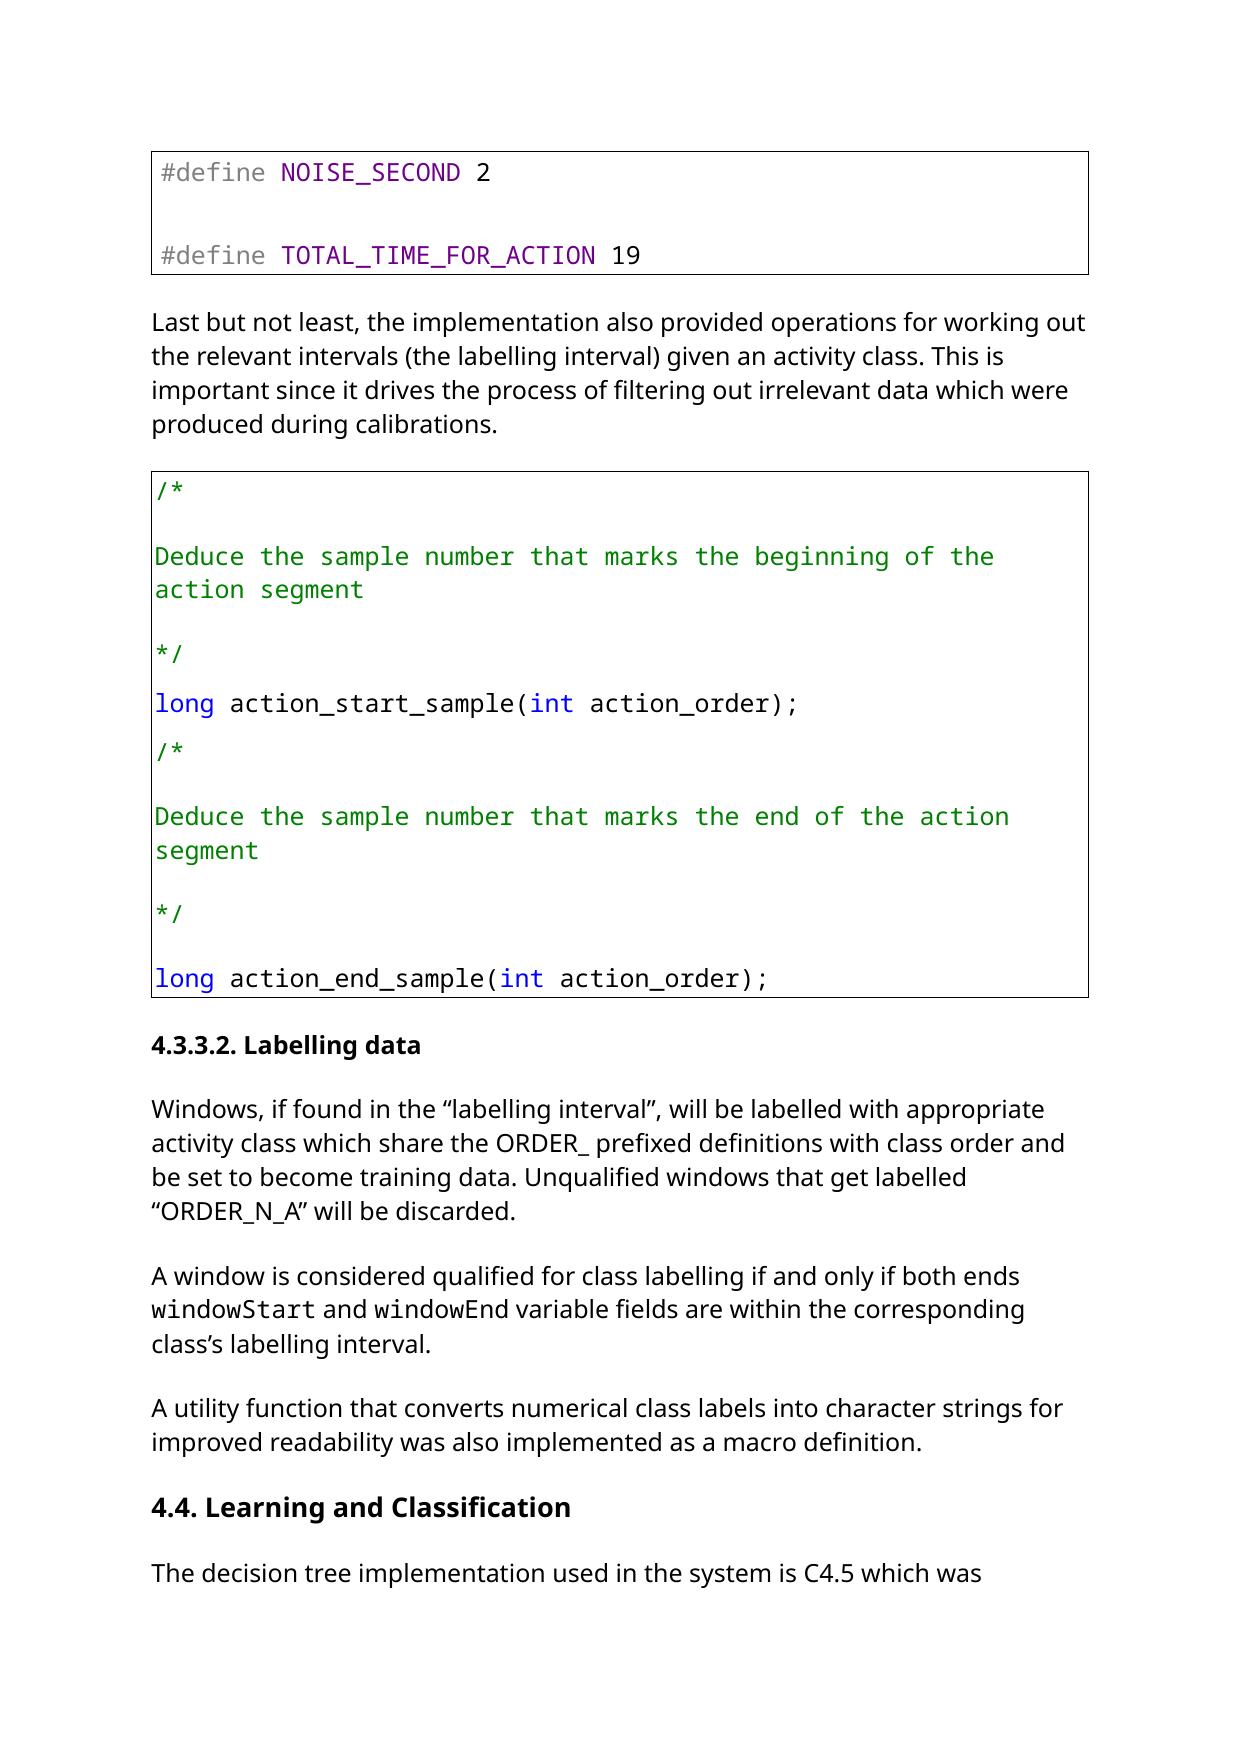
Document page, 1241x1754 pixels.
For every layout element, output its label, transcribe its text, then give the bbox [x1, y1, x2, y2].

text */ [152, 893, 1088, 931]
text /* [152, 731, 1088, 768]
text long action_end_sample(int action_order); [152, 957, 1088, 997]
text Last but not least, the implementation also provided operations for working out the relevant intervals (the labelling interval) given an activity class. This is important since it drives the process of filtering out irrelevant data which were produced during calibrations. [151, 305, 1089, 441]
text The decision tree implementation used in the system is C4.5 which was [151, 1555, 1089, 1589]
text Windows, if found in the “labelling interval”, will be labelled with appropriate activity class which share the ORDER_ prefixed definitions with class order and be set to become training data. Unqualified windows that get labelled “ORDER_N_A” will be discarded. [151, 1092, 1089, 1228]
text Deduce the sample number that marks the beginning of the action segment [152, 535, 1088, 606]
text */ [152, 633, 1088, 670]
text A utility function that converts numerical class labels into character strings for improved readability was also implemented as a macro definition. [151, 1390, 1089, 1458]
text long action_start_sample(int action_order); [152, 682, 1088, 719]
text 4.3.3.2. Labelling data [151, 1028, 1089, 1062]
text Deduce the sample number that marks the end of the action segment [152, 795, 1088, 867]
text /* [152, 472, 1088, 508]
text A window is considered qualified for class labelling if and only if both ends windowStart and windowEnd variable fields are within the corresponding class’s labelling interval. [151, 1258, 1089, 1360]
text #define NOISE_SECOND 2 [152, 152, 1088, 188]
text #define TOTAL_TIME_FOR_ACTION 19 [152, 234, 1088, 274]
text 4.4. Learning and Classification [151, 1488, 1089, 1525]
